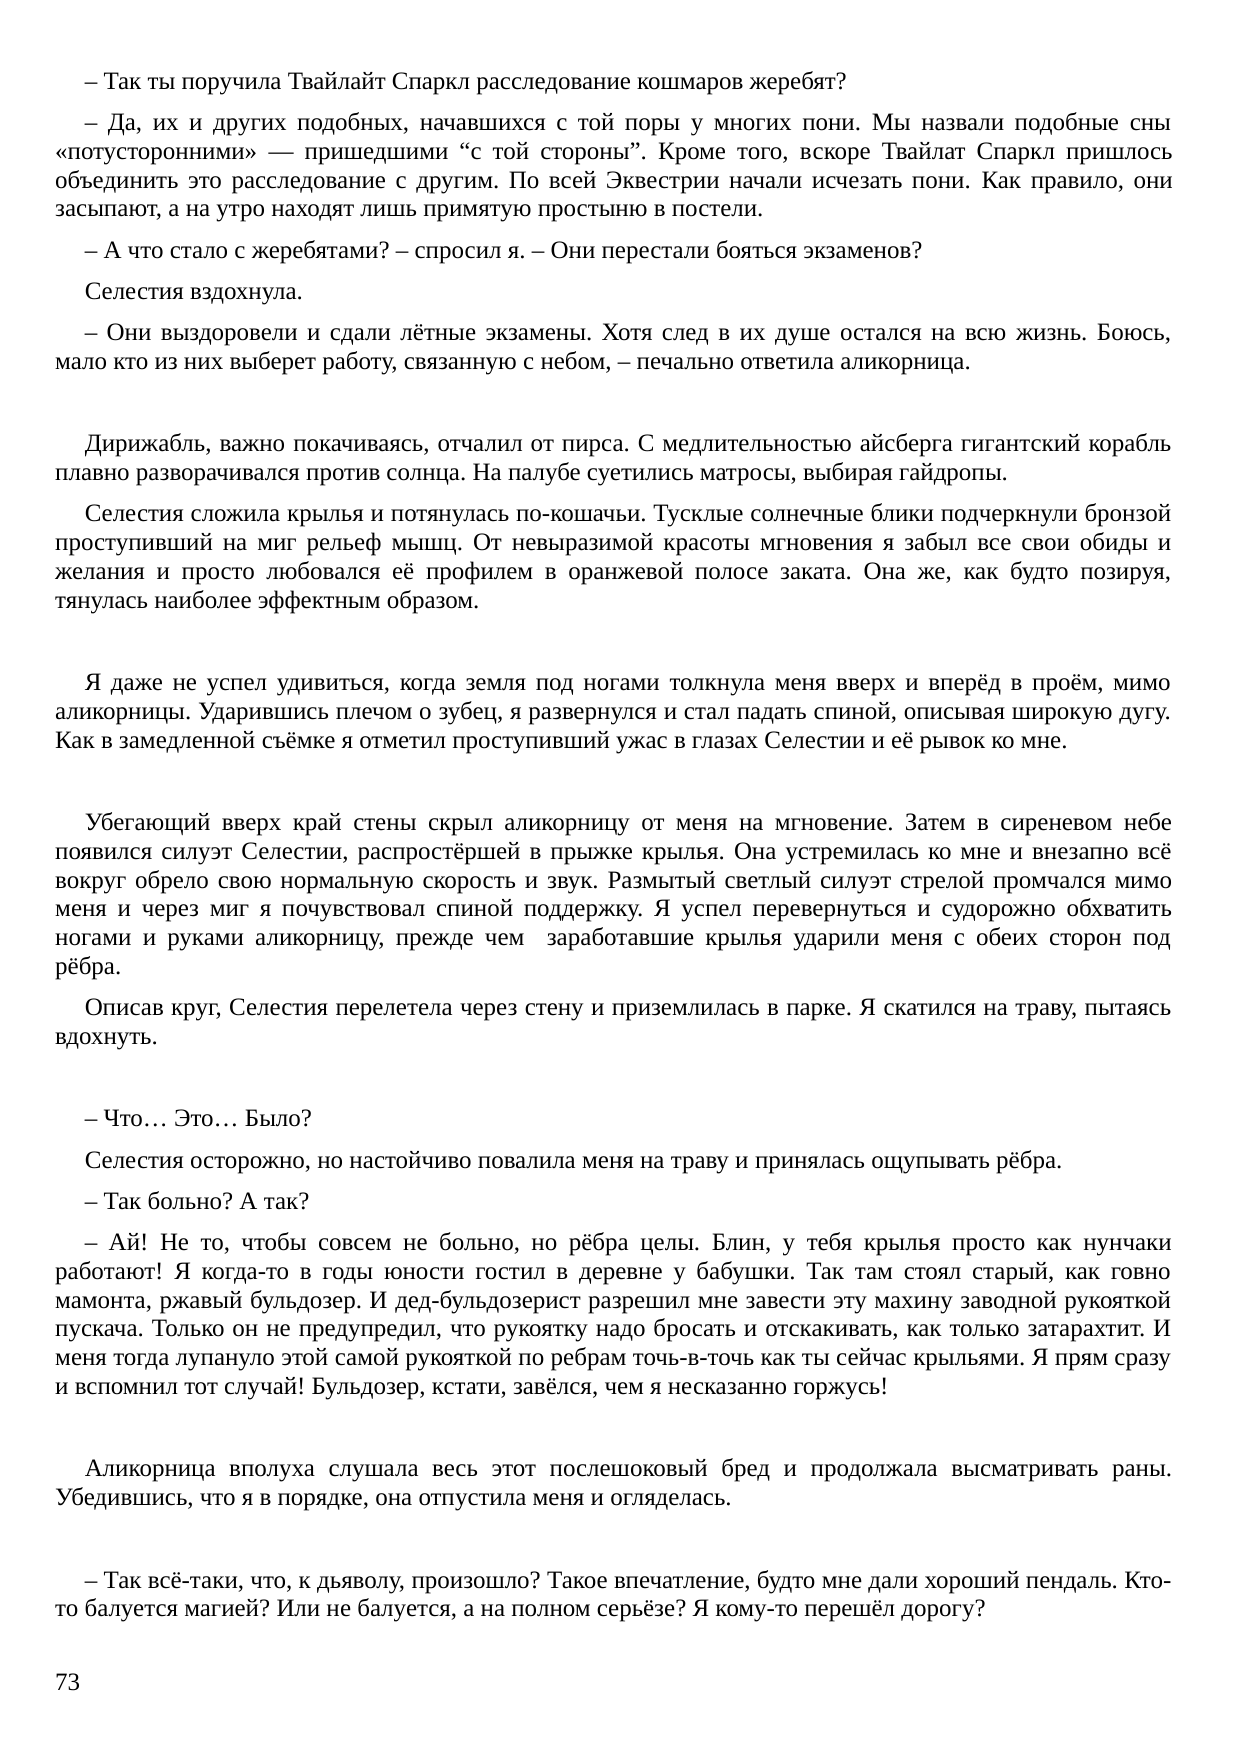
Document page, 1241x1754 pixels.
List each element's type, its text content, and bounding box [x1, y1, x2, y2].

text Аликорница вполуха слушала весь этот послешоковый бред и продолжала высматривать раны. Убедившись, что я в порядке, она отпустила меня и огляделась. [55, 1453, 1173, 1511]
text – Так ты поручила Твайлайт Спаркл расследование кошмаров жеребят? [55, 66, 1173, 95]
text – Они выздоровели и сдали лётные экзамены. Хотя след в их душе остался на всю жизнь. Боюсь, мало кто из них выберет работу, связанную с небом, – печально ответила аликорница. [55, 317, 1173, 375]
text Дирижабль, важно покачиваясь, отчалил от пирса. С медлительностью айсберга гигантский корабль плавно разворачивался против солнца. На палубе суетились матросы, выбирая гайдропы. [55, 428, 1173, 486]
text – А что стало с жеребятами? – спросил я. – Они перестали бояться экзаменов? [55, 235, 1173, 263]
text – Да, их и других подобных, начавшихся с той поры у многих пони. Мы назвали подобные сны «потусторонними» — пришедшими “с той стороны”. Кроме того, вскоре Твайлат Спаркл пришлось объединить это расследование с другим. По всей Эквестрии начали исчезать пони. Как правило, они засыпают, а на утро находят лишь примятую простыню в постели. [55, 107, 1173, 222]
text Описав круг, Селестия перелетела через стену и приземлилась в парке. Я скатился на траву, пытаясь вдохнуть. [55, 992, 1173, 1050]
text Селестия осторожно, но настойчиво повалила меня на траву и принялась ощупывать рёбра. [55, 1145, 1173, 1173]
text Я даже не успел удивиться, когда земля под ногами толкнула меня вверх и вперёд в проём, мимо аликорницы. Ударившись плечом о зубец, я развернулся и стал падать спиной, описывая широкую дугу. Как в замедленной съёмке я отметил проступивший ужас в глазах Селестии и её рывок ко мне. [55, 667, 1173, 753]
text – Что… Это… Было? [55, 1103, 1173, 1132]
text – Ай! Не то, чтобы совсем не больно, но рёбра целы. Блин, у тебя крылья просто как нунчаки работают! Я когда-то в годы юности гостил в деревне у бабушки. Так там стоял старый, как говно мамонта, ржавый бульдозер. И дед-бульдозерист разрешил мне завести эту махину заводной рукояткой пускача. Только он не предупредил, что рукоятку надо бросать и отскакивать, как только затарахтит. И меня тогда лупануло этой самой рукояткой по ребрам точь-в-точь как ты сейчас крыльями. Я прям сразу и вспомнил тот случай! Бульдозер, кстати, завёлся, чем я несказанно горжусь! [55, 1227, 1173, 1400]
text Селестия вздохнула. [55, 276, 1173, 305]
text Убегающий вверх край стены скрыл аликорницу от меня на мгновение. Затем в сиреневом небе появился силуэт Селестии, распростёршей в прыжке крылья. Она устремилась ко мне и внезапно всё вокруг обрело свою нормальную скорость и звук. Размытый светлый силуэт стрелой промчался мимо меня и через миг я почувствовал спиной поддержку. Я успел перевернуться и судорожно обхватить ногами и руками аликорницу, прежде чем заработавшие крылья ударили меня с обеих сторон под рёбра. [55, 807, 1173, 980]
text – Так всё-таки, что, к дьяволу, произошло? Такое впечатление, будто мне дали хороший пендаль. Кто-то балуется магией? Или не балуется, а на полном серьёзе? Я кому-то перешёл дорогу? [55, 1565, 1173, 1622]
text – Так больно? А так? [55, 1186, 1173, 1215]
text Селестия сложила крылья и потянулась по-кошачьи. Тусклые солнечные блики подчеркнули бронзой проступивший на миг рельеф мышц. От невыразимой красоты мгновения я забыл все свои обиды и желания и просто любовался её профилем в оранжевой полосе заката. Она же, как будто позируя, тянулась наиболее эффектным образом. [55, 498, 1173, 613]
